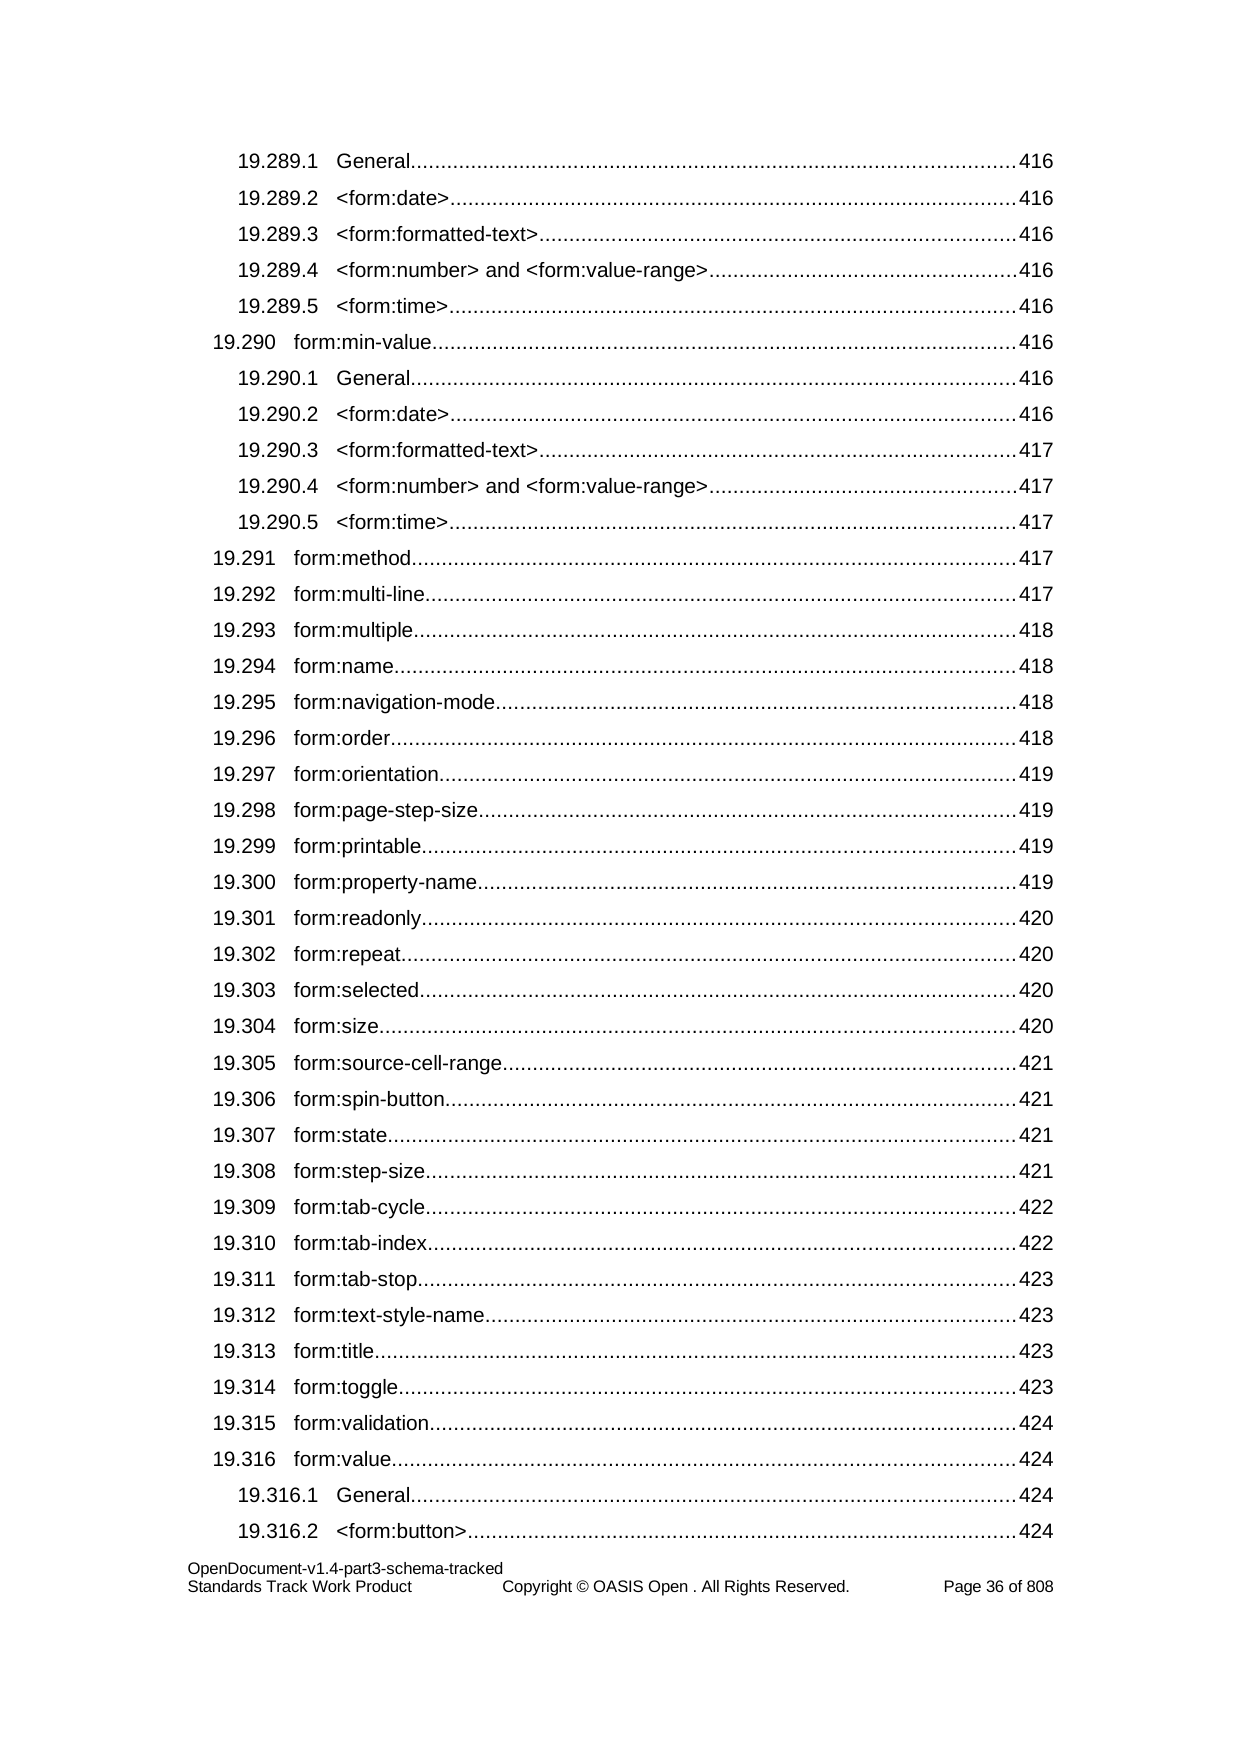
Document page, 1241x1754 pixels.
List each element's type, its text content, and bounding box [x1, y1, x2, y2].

text 19.306 form:spin-button 421 [212, 1087, 1053, 1111]
text 19.290.2 <form:date> 416 [237, 402, 1053, 426]
text 19.308 form:step-size 421 [212, 1159, 1053, 1183]
text 19.289.4 <form:number> and <form:value-range> 416 [237, 258, 1053, 282]
text 19.310 form:tab-index 422 [212, 1231, 1053, 1255]
text 19.292 form:multi-line 417 [212, 582, 1053, 606]
text 19.290 form:min-value 416 [212, 330, 1053, 354]
text 19.290.5 <form:time> 417 [237, 510, 1053, 534]
text 19.296 form:order 418 [212, 727, 1053, 750]
text 19.290.1 General 416 [237, 366, 1053, 390]
text 19.309 form:tab-cycle 422 [212, 1195, 1053, 1219]
text 19.303 form:selected 420 [212, 979, 1053, 1002]
text 19.311 form:tab-stop 423 [212, 1267, 1053, 1291]
text 19.301 form:readonly 420 [212, 907, 1053, 930]
text 19.289.5 <form:time> 416 [237, 294, 1053, 318]
text 19.316.2 <form:button> 424 [237, 1519, 1053, 1543]
text 19.314 form:toggle 423 [212, 1375, 1053, 1399]
text 19.307 form:state 421 [212, 1123, 1053, 1147]
text 19.289.2 <form:date> 416 [237, 186, 1053, 209]
text 19.290.3 <form:formatted-text> 417 [237, 438, 1053, 462]
text 19.289.1 General 416 [237, 150, 1053, 173]
text 19.299 form:printable 419 [212, 835, 1053, 858]
text 19.294 form:name 418 [212, 654, 1053, 678]
text 19.302 form:repeat 420 [212, 943, 1053, 966]
text 19.315 form:validation 424 [212, 1411, 1053, 1435]
text 19.291 form:method 417 [212, 546, 1053, 570]
text 19.313 form:title 423 [212, 1339, 1053, 1363]
text 19.304 form:size 420 [212, 1015, 1053, 1038]
text 19.316 form:value 424 [212, 1447, 1053, 1471]
text 19.305 form:source-cell-range 421 [212, 1051, 1053, 1074]
text 19.295 form:navigation-mode 418 [212, 691, 1053, 714]
text 19.293 form:multiple 418 [212, 618, 1053, 642]
text 19.298 form:page-step-size 419 [212, 799, 1053, 822]
text 19.290.4 <form:number> and <form:value-range> 417 [237, 474, 1053, 498]
text 19.289.3 <form:formatted-text> 416 [237, 222, 1053, 246]
text 19.312 form:text-style-name 423 [212, 1303, 1053, 1327]
text 19.316.1 General 424 [237, 1483, 1053, 1507]
text 19.297 form:orientation 419 [212, 763, 1053, 786]
text 19.300 form:property-name 419 [212, 871, 1053, 894]
